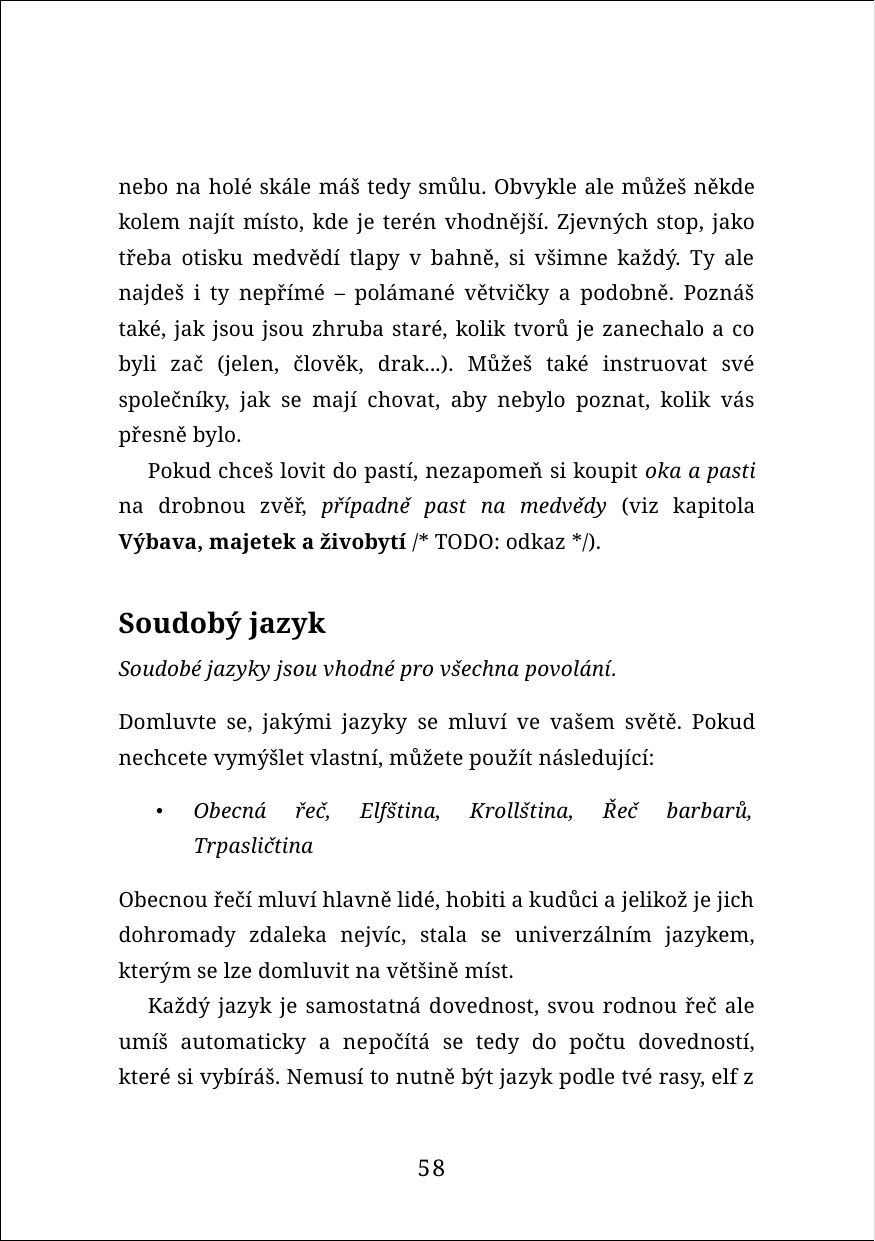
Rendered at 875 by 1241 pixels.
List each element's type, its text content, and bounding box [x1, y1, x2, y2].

subtitle Soudobý jazyk [118, 604, 756, 642]
text Domluvte se, jakými jazyky se mluví ve vašem světě. Pokud nechcete vymýšlet vlastní, můžete použít následující: [118, 707, 756, 771]
text Soudobé jazyky jsou vhodné pro všechna povolání. [118, 654, 756, 682]
list Obecná řeč, Elfština, Krollština, Řeč barbarů, Trpasličtina [156, 796, 756, 860]
text Obecnou řečí mluví hlavně lidé, hobiti a kudůci a jelikož je jich dohromady zdaleka nejvíc, stala se univerzálním jazykem, kterým se lze domluvit na většině míst. Každý jazyk je samostatná dovednost, svou rodnou řeč ale umíš automaticky a nepočítá se tedy do počtu dovedností, které si vybíráš. Nemusí to nutně být jazyk podle tvé rasy, elf z [118, 885, 756, 1091]
text nebo na holé skále máš tedy smůlu. Obvykle ale můžeš někde kolem najít místo, kde je terén vhodnější. Zjevných stop, jako třeba otisku medvědí tlapy v bahně, si všimne každý. Ty ale najdeš i ty nepřímé – polámané větvičky a podobně. Poznáš také, jak jsou jsou zhruba staré, kolik tvorů je zanechalo a co byli zač (jelen, člověk, drak...). Můžeš také instruovat své společníky, jak se mají chovat, aby nebylo poznat, kolik vás přesně bylo. Pokud chceš lovit do pastí, nezapomeň si koupit oka a pasti na drobnou zvěř, případně past na medvědy (viz kapitola Výbava, majetek a živobytí /* TODO: odkaz */). [118, 172, 756, 555]
